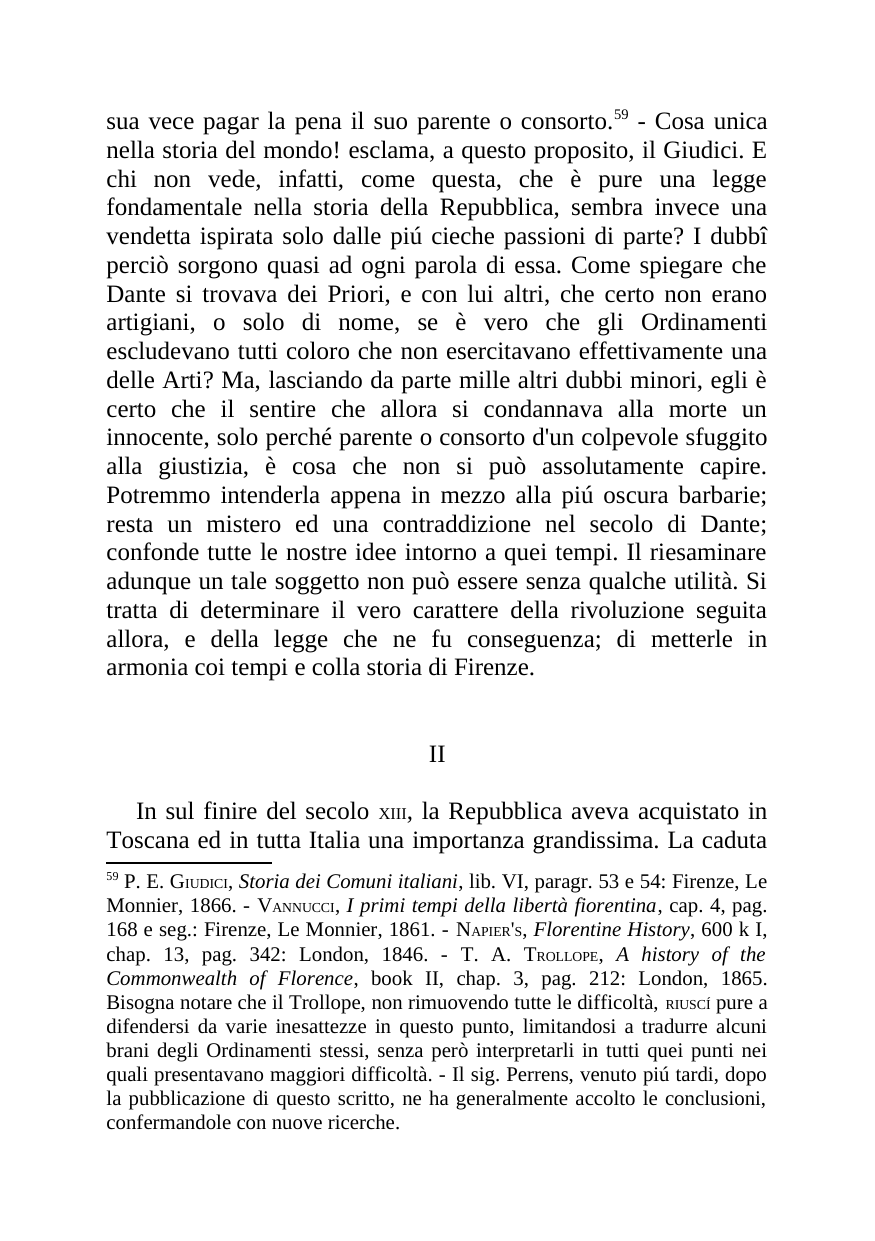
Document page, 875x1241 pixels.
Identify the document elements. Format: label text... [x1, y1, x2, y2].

text sua vece pagar la pena il suo parente o consorto. - Cosa unica nella storia del mondo! esclama, a questo proposito, il Giudici. E chi non vede, infatti, come questa, che è pure una legge fondamentale nella storia della Repubblica, sembra invece una vendetta ispirata solo dalle piú cieche passioni di parte? I dubbî perciò sorgono quasi ad ogni parola di essa. Come spiegare che Dante si trovava dei Priori, e con lui altri, che certo non erano artigiani, o solo di nome, se è vero che gli Ordinamenti escludevano tutti coloro che non esercitavano effettivamente una delle Arti? Ma, lasciando da parte mille altri dubbi minori, egli è certo che il sentire che allora si condannava alla morte un innocente, solo perché parente o consorto d'un colpevole sfuggito alla giustizia, è cosa che non si può assolutamente capire. Potremmo intenderla appena in mezzo alla piú oscura barbarie; resta un mistero ed una contraddizione nel secolo di Dante; confonde tutte le nostre idee intorno a quei tempi. Il riesaminare adunque un tale soggetto non può essere senza qualche utilità. Si tratta di determinare il vero carattere della rivoluzione seguita allora, e della legge che ne fu conseguenza; di metterle in armonia coi tempi e colla storia di Firenze. [106, 106, 768, 681]
text II [106, 739, 768, 767]
text P. E. Giudici, Storia dei Comuni italiani, lib. VI, paragr. 53 e 54: Firenze, Le Monnier, 1866. - Vannucci, I primi tempi della libertà fiorentina, cap. 4, pag. 168 e seg.: Firenze, Le Monnier, 1861. - Napier's, Florentine History, 600 k I, chap. 13, pag. 342: London, 1846. - T. A. Trollope, A history of the Commonwealth of Florence, book II, chap. 3, pag. 212: London, 1865. Bisogna notare che il Trollope, non rimuovendo tutte le difficoltà, riuscí pure a difendersi da varie inesattezze in questo punto, limitandosi a tradurre alcuni brani degli Ordinamenti stessi, senza però interpretarli in tutti quei punti nei quali presentavano maggiori difficoltà. - Il sig. Perrens, venuto piú tardi, dopo la pubblicazione di questo scritto, ne ha generalmente accolto le conclusioni, confermandole con nuove ricerche. [106, 869, 768, 1134]
text In sul finire del secolo xiii, la Repubblica aveva acquistato in Toscana ed in tutta Italia una importanza grandissima. La caduta [106, 796, 768, 854]
